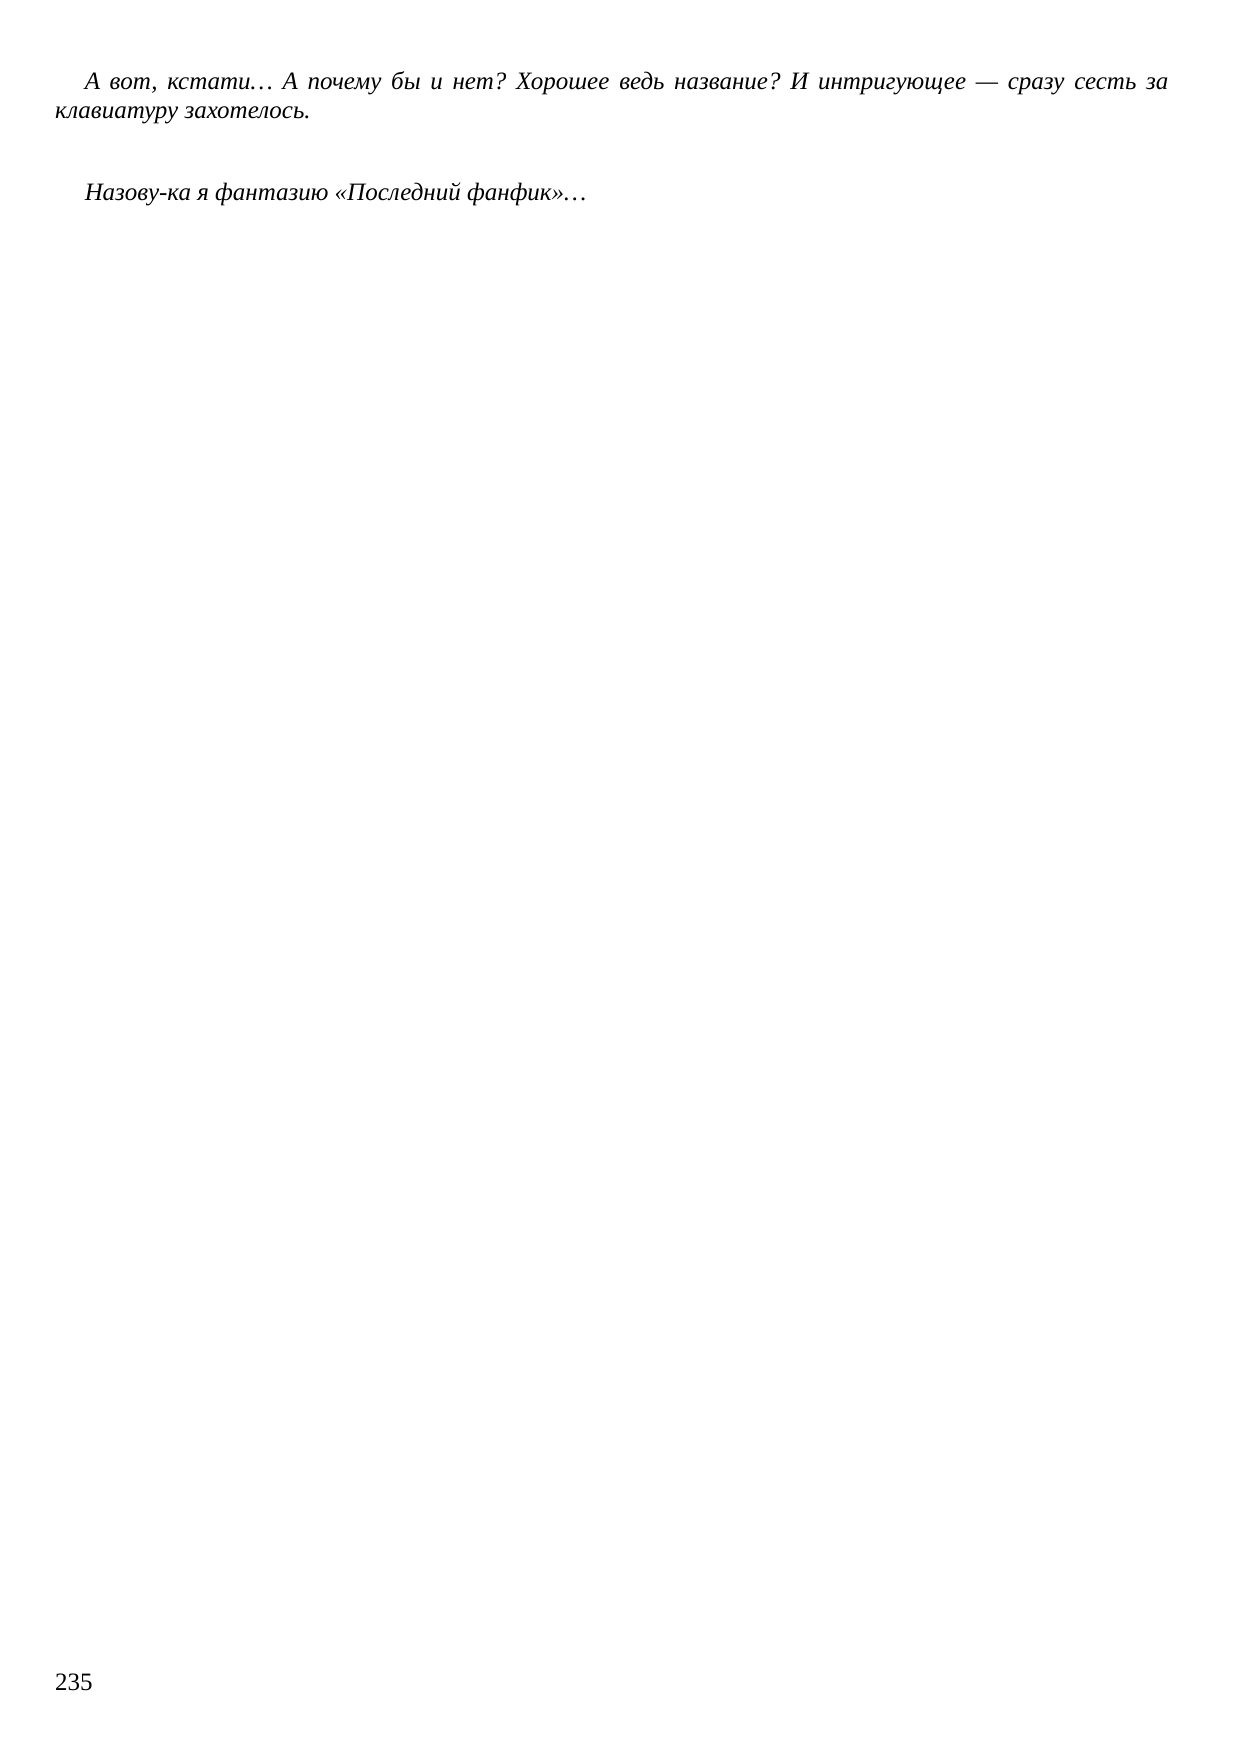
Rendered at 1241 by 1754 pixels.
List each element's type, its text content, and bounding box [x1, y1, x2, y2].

text Назову-ка я фантазию «Последний фанфик»… [55, 177, 1173, 206]
text А вот, кстати… А почему бы и нет? Хорошее ведь название? И интригующее — сразу сесть за клавиатуру захотелось. [55, 66, 1173, 123]
